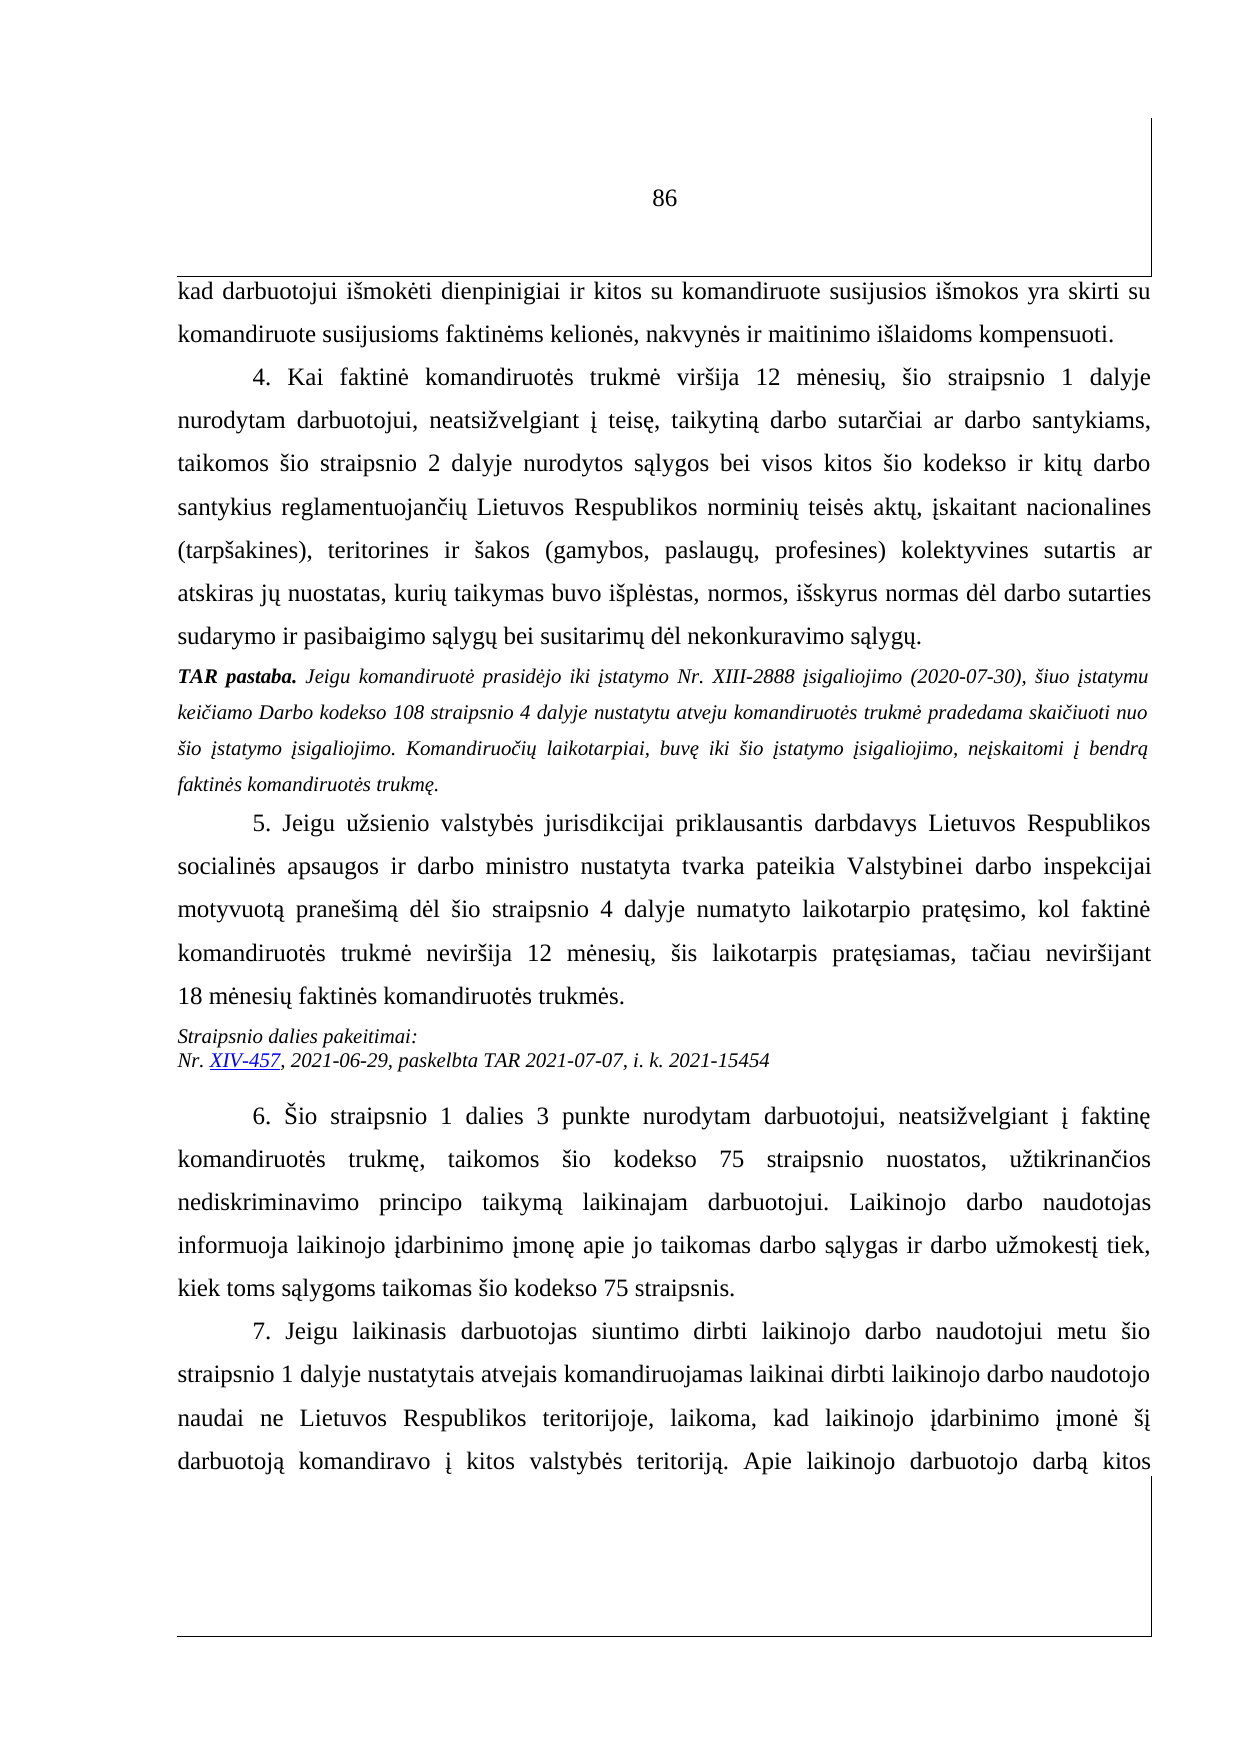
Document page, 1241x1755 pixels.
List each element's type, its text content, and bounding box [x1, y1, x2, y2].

text kad darbuotojui išmokėti dienpinigiai ir kitos su komandiruote susijusios išmokos yra skirti su komandiruote susijusioms faktinėms kelionės, nakvynės ir maitinimo išlaidoms kompensuoti. [177, 276, 1152, 348]
text TAR pastaba. Jeigu komandiruotė prasidėjo iki įstatymo Nr. XIII-2888 įsigaliojimo (2020-07-30), šiuo įstatymu keičiamo Darbo kodekso 108 straipsnio 4 dalyje nustatytu atveju komandiruotės trukmė pradedama skaičiuoti nuo šio įstatymo įsigaliojimo. Komandiruočių laikotarpiai, buvę iki šio įstatymo įsigaliojimo, neįskaitomi į bendrą faktinės komandiruotės trukmę. [177, 664, 1152, 796]
text 5. Jeigu užsienio valstybės jurisdikcijai priklausantis darbdavys Lietuvos Respublikos socialinės apsaugos ir darbo ministro nustatyta tvarka pateikia Valstybinei darbo inspekcijai motyvuotą pranešimą dėl šio straipsnio 4 dalyje numatyto laikotarpio pratęsimo, kol faktinė komandiruotės trukmė neviršija 12 mėnesių, šis laikotarpis pratęsiamas, tačiau neviršijant 18 mėnesių faktinės komandiruotės trukmės. [177, 808, 1152, 1009]
text Straipsnio dalies pakeitimai: [177, 1024, 1152, 1048]
text Nr. XIV-457, 2021-06-29, paskelbta TAR 2021-07-07, i. k. 2021-15454 [177, 1048, 1152, 1072]
text 7. Jeigu laikinasis darbuotojas siuntimo dirbti laikinojo darbo naudotojui metu šio straipsnio 1 dalyje nustatytais atvejais komandiruojamas laikinai dirbti laikinojo darbo naudotojo naudai ne Lietuvos Respublikos teritorijoje, laikoma, kad laikinojo įdarbinimo įmonė šį darbuotoją komandiravo į kitos valstybės teritoriją. Apie laikinojo darbuotojo darbą kitos [177, 1316, 1152, 1474]
text 4. Kai faktinė komandiruotės trukmė viršija 12 mėnesių, šio straipsnio 1 dalyje nurodytam darbuotojui, neatsižvelgiant į teisę, taikytiną darbo sutarčiai ar darbo santykiams, taikomos šio straipsnio 2 dalyje nurodytos sąlygos bei visos kitos šio kodekso ir kitų darbo santykius reglamentuojančių Lietuvos Respublikos norminių teisės aktų, įskaitant nacionalines (tarpšakines), teritorines ir šakos (gamybos, paslaugų, profesines) kolektyvines sutartis ar atskiras jų nuostatas, kurių taikymas buvo išplėstas, normos, išskyrus normas dėl darbo sutarties sudarymo ir pasibaigimo sąlygų bei susitarimų dėl nekonkuravimo sąlygų. [177, 362, 1152, 650]
text 6. Šio straipsnio 1 dalies 3 punkte nurodytam darbuotojui, neatsižvelgiant į faktinę komandiruotės trukmę, taikomos šio kodekso 75 straipsnio nuostatos, užtikrinančios nediskriminavimo principo taikymą laikinajam darbuotojui. Laikinojo darbo naudotojas informuoja laikinojo įdarbinimo įmonę apie jo taikomas darbo sąlygas ir darbo užmokestį tiek, kiek toms sąlygoms taikomas šio kodekso 75 straipsnis. [177, 1101, 1152, 1302]
